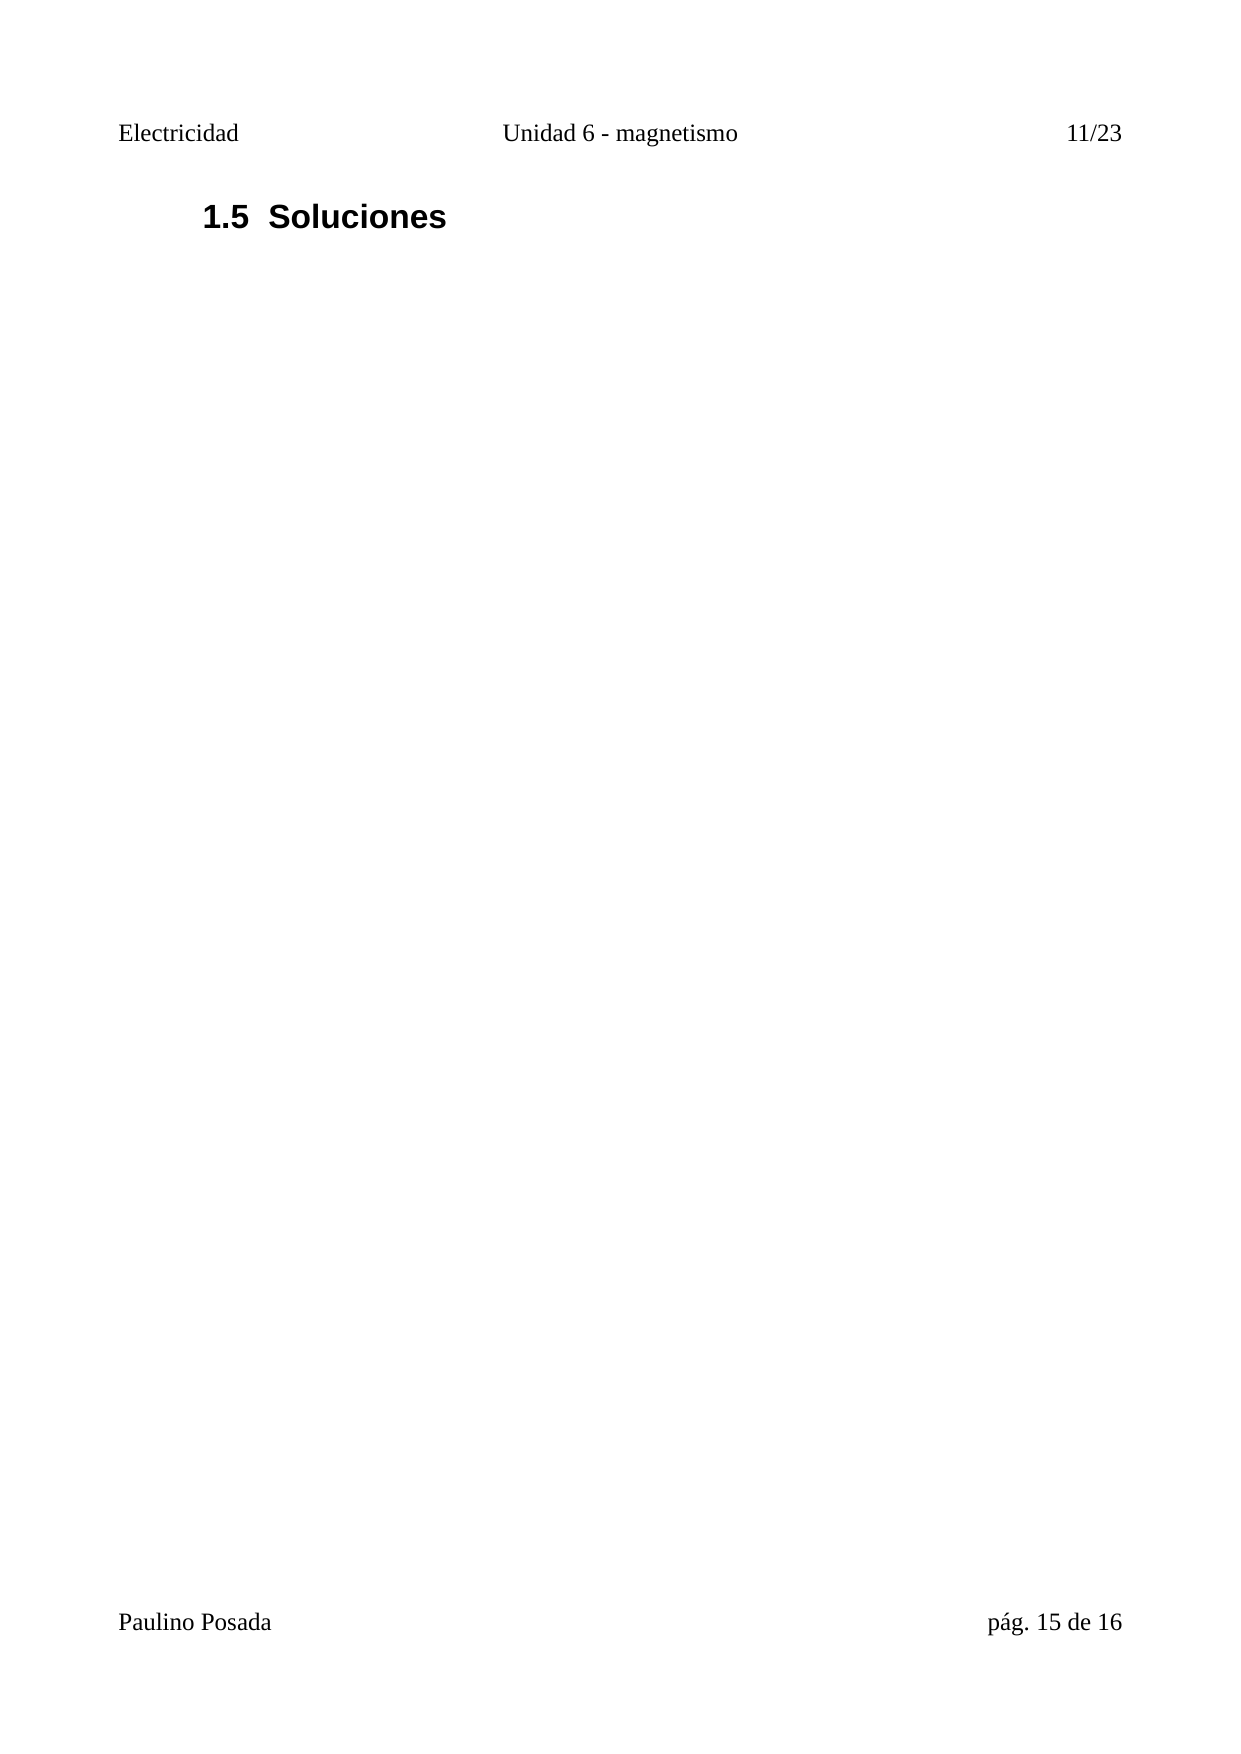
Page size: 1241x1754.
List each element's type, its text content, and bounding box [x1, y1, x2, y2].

subtitle Soluciones [193, 197, 1122, 236]
